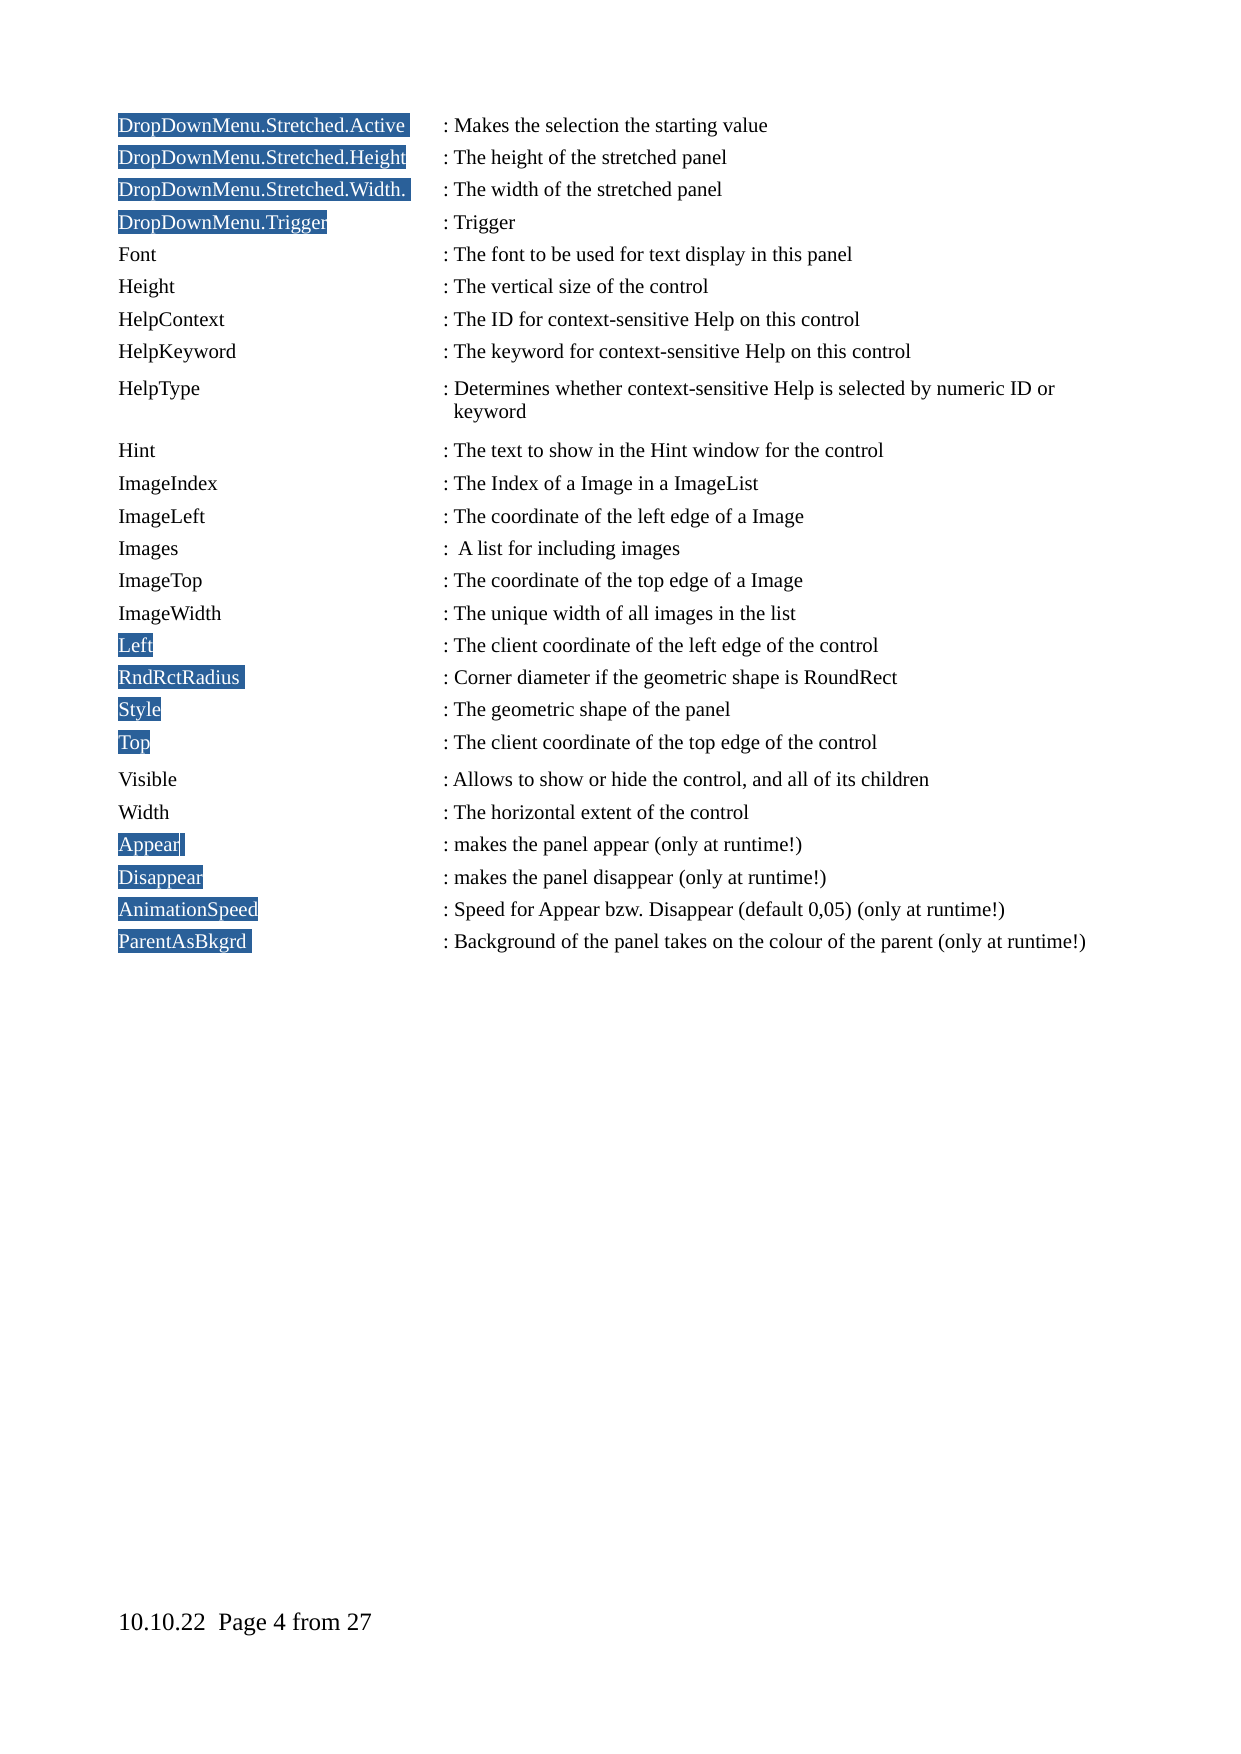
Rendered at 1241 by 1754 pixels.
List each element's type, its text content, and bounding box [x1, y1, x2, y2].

text ParentAsBkgrd : Background of the panel takes on the colour of the parent (only at runtime!) [118, 934, 1122, 952]
text DropDownMenu.Trigger : Trigger [118, 215, 1122, 233]
text HelpType : Determines whether context-sensitive Help is selected by numeric ID or keyword [118, 376, 1122, 424]
text Height : The vertical size of the control [118, 279, 1122, 297]
text ImageWidth : The unique width of all images in the list [118, 606, 1122, 623]
text AnimationSpeed : Speed for Appear bzw. Disappear (default 0,05) (only at runtime!) [118, 902, 1122, 920]
text Disappear : makes the panel disappear (only at runtime!) [118, 870, 1122, 888]
text Appear : makes the panel appear (only at runtime!) [118, 838, 1122, 855]
text ImageIndex : The Index of a Image in a ImageList [118, 477, 1122, 494]
text Visible : Allows to show or hide the control, and all of its children [118, 767, 1122, 791]
text ImageTop : The coordinate of the top edge of a Image [118, 573, 1122, 591]
text DropDownMenu.Stretched.Active : Makes the selection the starting value [118, 118, 1122, 136]
text RndRctRadius : Corner diameter if the geometric shape is RoundRect [118, 670, 1122, 688]
text Width : The horizontal extent of the control [118, 805, 1122, 823]
text ImageLeft : The coordinate of the left edge of a Image [118, 509, 1122, 527]
text Top : The client coordinate of the top edge of the control [118, 735, 1122, 753]
text Left : The client coordinate of the left edge of the control [118, 638, 1122, 656]
text HelpContext : The ID for context-sensitive Help on this control [118, 312, 1122, 329]
text Style : The geometric shape of the panel [118, 703, 1122, 720]
text Images : A list for including images [118, 541, 1122, 559]
text Hint : The text to show in the Hint window for the control [118, 438, 1122, 462]
text HelpKeyword : The keyword for context-sensitive Help on this control [118, 344, 1122, 362]
text DropDownMenu.Stretched.Width. : The width of the stretched panel [118, 183, 1122, 200]
text DropDownMenu.Stretched.Height : The height of the stretched panel [118, 150, 1122, 168]
text Font : The font to be used for text display in this panel [118, 247, 1122, 265]
